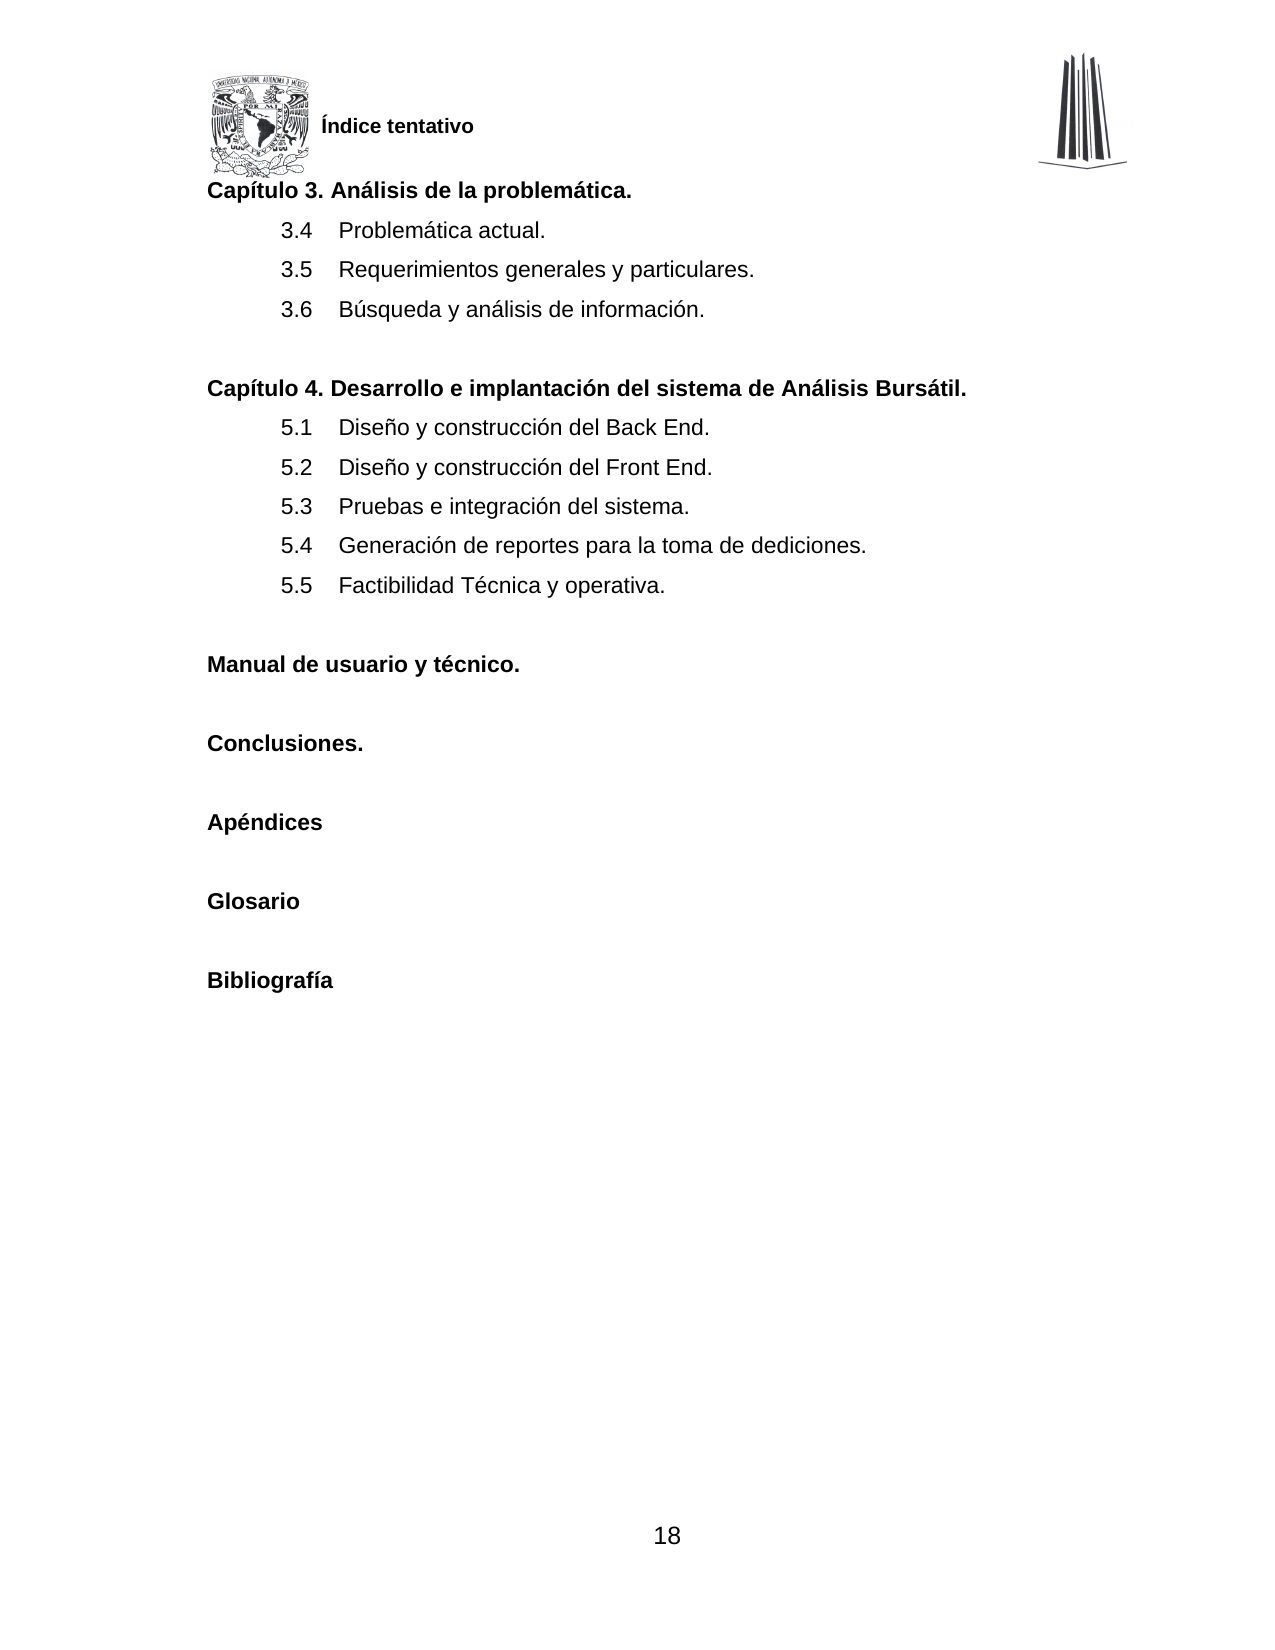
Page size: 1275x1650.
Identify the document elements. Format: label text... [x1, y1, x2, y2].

text Apéndices [207, 809, 1127, 835]
list Pruebas e integración del sistema. [281, 493, 1127, 519]
list Generación de reportes para la toma de dediciones. [281, 532, 1127, 559]
list Diseño y construcción del Front End. [281, 453, 1127, 480]
text Manual de usuario y técnico. [207, 651, 1127, 677]
picture [1032, 47, 1134, 175]
text Conclusiones. [207, 730, 1127, 756]
list Búsqueda y análisis de información. [281, 296, 1127, 322]
text Capítulo 4. Desarrollo e implantación del sistema de Análisis Bursátil. [207, 374, 1127, 401]
list Factibilidad Técnica y operativa. [281, 572, 1127, 598]
text Capítulo 3. Análisis de la problemática. [207, 177, 1127, 203]
text Bibliografía [207, 967, 1127, 993]
text Glosario [207, 888, 1127, 914]
list Problemática actual. [281, 217, 1127, 243]
list Requerimientos generales y particulares. [281, 256, 1127, 282]
list Diseño y construcción del Back End. [281, 414, 1127, 440]
